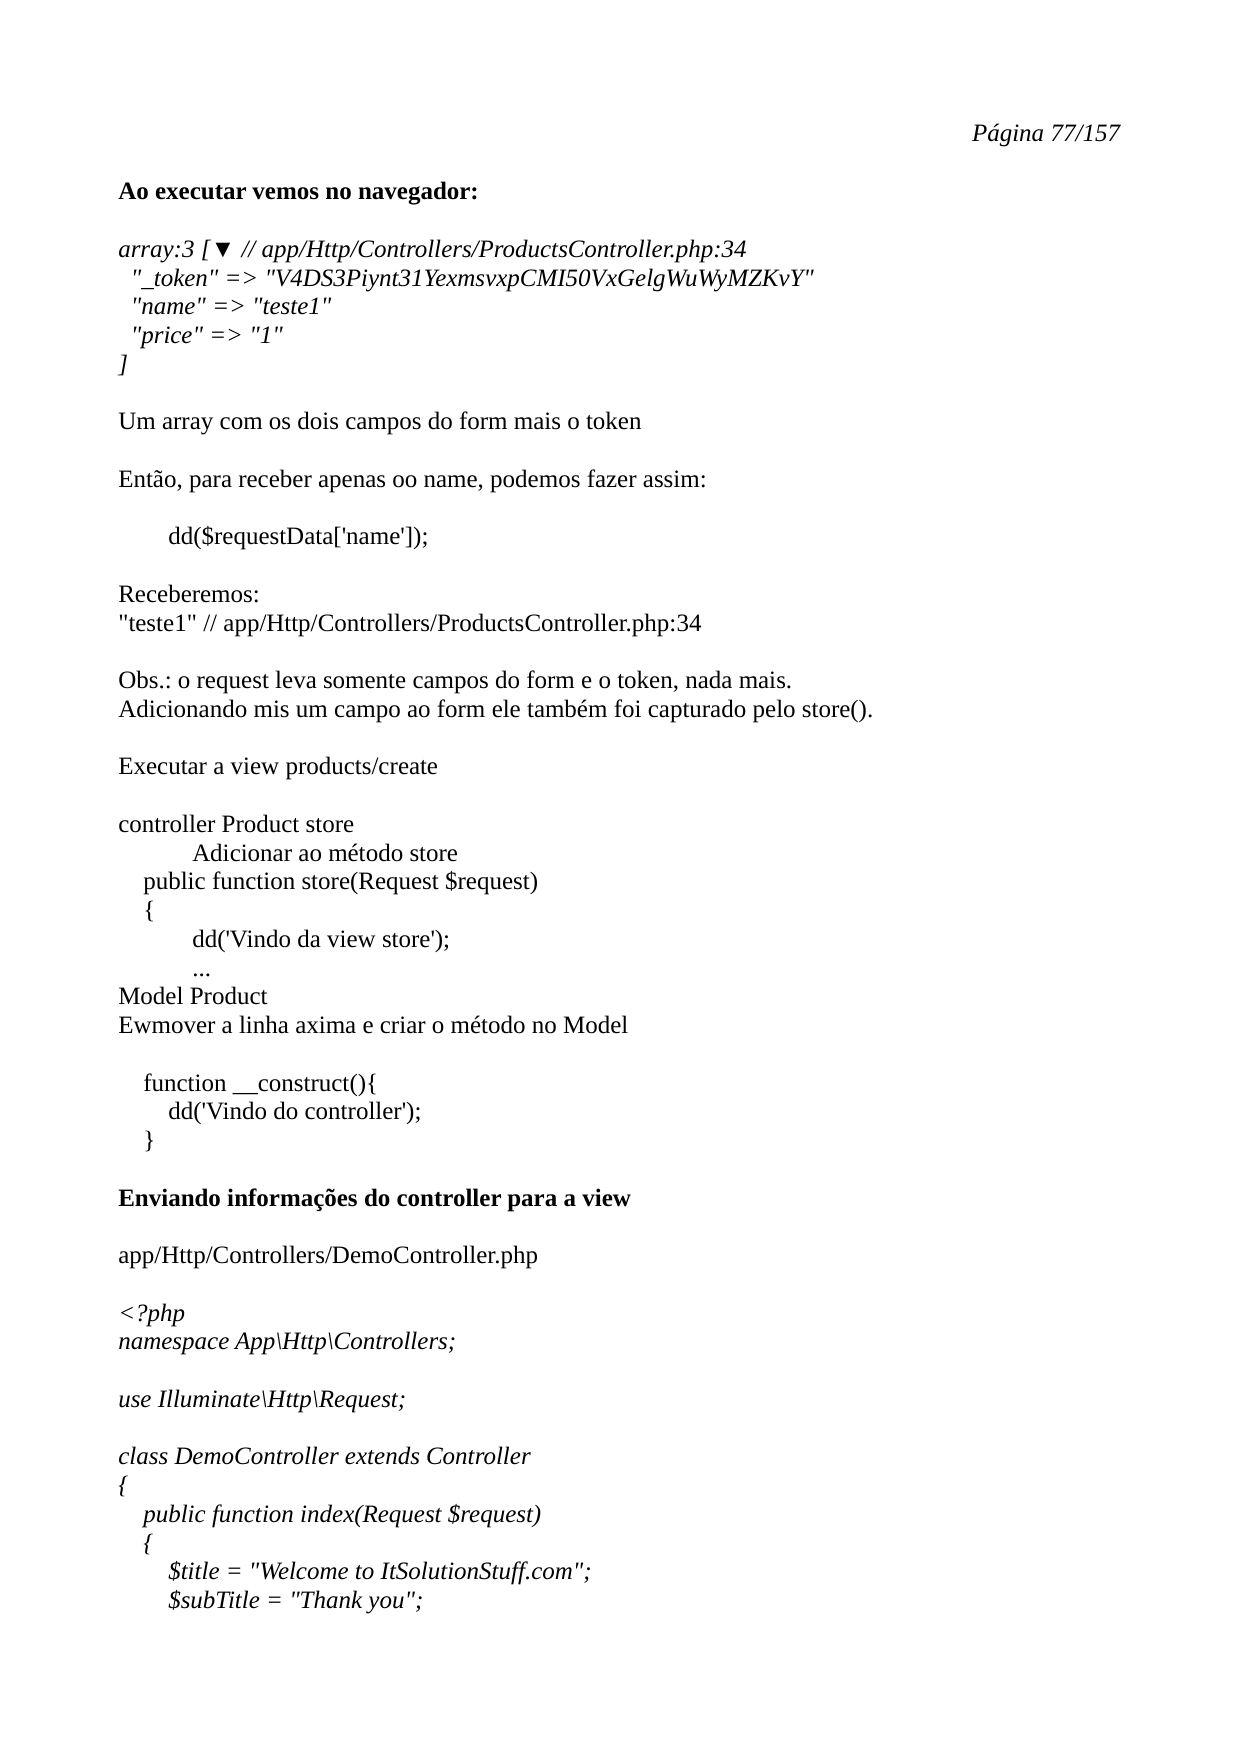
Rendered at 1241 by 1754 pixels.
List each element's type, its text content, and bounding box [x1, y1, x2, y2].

text function __construct(){ [118, 1068, 1122, 1096]
text "_token" => "V4DS3Piynt31YexmsvxpCMI50VxGelgWuWyMZKvY" [118, 263, 1122, 291]
text dd($requestData['name']); [118, 521, 1122, 550]
text } [118, 1125, 1122, 1154]
text dd('Vindo do controller'); [118, 1096, 1122, 1125]
text namespace App\Http\Controllers; [118, 1326, 1122, 1355]
text { [118, 895, 1122, 924]
text Model Product [118, 981, 1122, 1010]
text Ewmover a linha axima e criar o método no Model [118, 1010, 1122, 1039]
text "price" => "1" [118, 320, 1122, 349]
text Um array com os dois campos do form mais o token [118, 406, 1122, 435]
text Executar a view products/create [118, 751, 1122, 780]
text controller Product store [118, 809, 1122, 838]
text class DemoController extends Controller [118, 1441, 1122, 1470]
text ] [118, 349, 1122, 378]
text dd('Vindo da view store'); [118, 924, 1122, 953]
text array:3 [▼ // app/Http/Controllers/ProductsController.php:34 [118, 234, 1122, 263]
text Adicionando mis um campo ao form ele também foi capturado pelo store(). [118, 694, 1122, 723]
text $title = "Welcome to ItSolutionStuff.com"; [118, 1556, 1122, 1585]
text app/Http/Controllers/DemoController.php [118, 1240, 1122, 1269]
text { [118, 1528, 1122, 1556]
text { [118, 1470, 1122, 1499]
text <?php [118, 1298, 1122, 1326]
text Enviando informações do controller para a view [118, 1183, 1122, 1211]
text Obs.: o request leva somente campos do form e o token, nada mais. [118, 665, 1122, 694]
text "name" => "teste1" [118, 291, 1122, 320]
text use Illuminate\Http\Request; [118, 1384, 1122, 1413]
text public function store(Request $request) [118, 866, 1122, 895]
text $subTitle = "Thank you"; [118, 1585, 1122, 1614]
text Então, para receber apenas oo name, podemos fazer assim: [118, 464, 1122, 493]
text Adicionar ao método store [118, 838, 1122, 866]
text Receberemos: [118, 579, 1122, 608]
text Ao executar vemos no navegador: [118, 176, 1122, 205]
text ... [118, 953, 1122, 981]
text "teste1" // app/Http/Controllers/ProductsController.php:34 [118, 608, 1122, 636]
text public function index(Request $request) [118, 1499, 1122, 1528]
